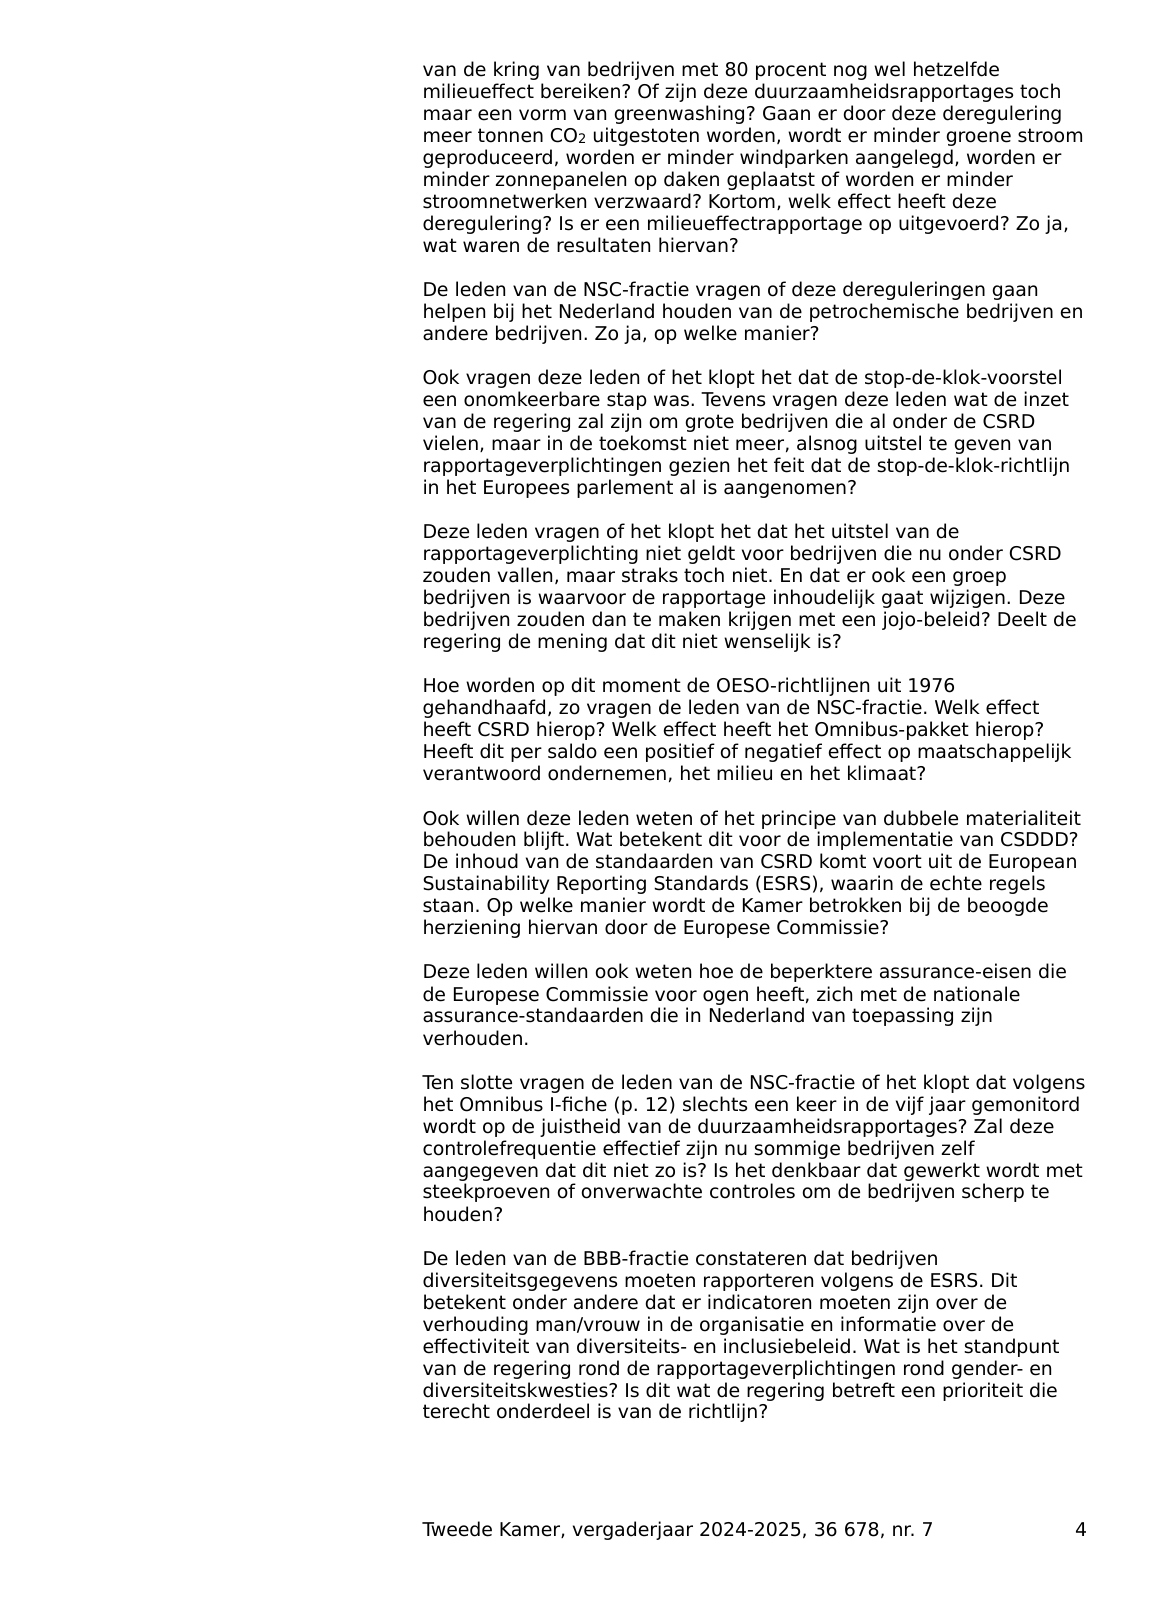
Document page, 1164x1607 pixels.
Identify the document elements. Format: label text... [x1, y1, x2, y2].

text Ten slotte vragen de leden van de NSC-fractie of het klopt dat volgens het Omnibus I-fiche (p. 12) slechts een keer in de vijf jaar gemonitord wordt op de juistheid van de duurzaamheidsrapportages? Zal deze controlefrequentie effectief zijn nu sommige bedrijven zelf aangegeven dat dit niet zo is? Is het denkbaar dat gewerkt wordt met steekproeven of onverwachte controles om de bedrijven scherp te houden? [422, 1072, 1087, 1225]
text Hoe worden op dit moment de OESO-richtlijnen uit 1976 gehandhaafd, zo vragen de leden van de NSC-fractie. Welk effect heeft CSRD hierop? Welk effect heeft het Omnibus-pakket hierop? Heeft dit per saldo een positief of negatief effect op maatschappelijk verantwoord ondernemen, het milieu en het klimaat? [422, 675, 1087, 785]
text Ook willen deze leden weten of het principe van dubbele materialiteit behouden blijft. Wat betekent dit voor de implementatie van CSDDD? De inhoud van de standaarden van CSRD komt voort uit de European Sustainability Reporting Standards (ESRS), waarin de echte regels staan. Op welke manier wordt de Kamer betrokken bij de beoogde herziening hiervan door de Europese Commissie? [422, 807, 1087, 939]
text De leden van de BBB-fractie constateren dat bedrijven diversiteitsgegevens moeten rapporteren volgens de ESRS. Dit betekent onder andere dat er indicatoren moeten zijn over de verhouding man/vrouw in de organisatie en informatie over de effectiviteit van diversiteits- en inclusiebeleid. Wat is het standpunt van de regering rond de rapportageverplichtingen rond gender- en diversiteitskwesties? Is dit wat de regering betreft een prioriteit die terecht onderdeel is van de richtlijn? [422, 1248, 1087, 1423]
text Deze leden willen ook weten hoe de beperktere assurance-eisen die de Europese Commissie voor ogen heeft, zich met de nationale assurance-standaarden die in Nederland van toepassing zijn verhouden. [422, 961, 1087, 1049]
text Ook vragen deze leden of het klopt het dat de stop-de-klok-voorstel een onomkeerbare stap was. Tevens vragen deze leden wat de inzet van de regering zal zijn om grote bedrijven die al onder de CSRD vielen, maar in de toekomst niet meer, alsnog uitstel te geven van rapportageverplichtingen gezien het feit dat de stop-de-klok-richtlijn in het Europees parlement al is aangenomen? [422, 367, 1087, 499]
text Deze leden vragen of het klopt het dat het uitstel van de rapportageverplichting niet geldt voor bedrijven die nu onder CSRD zouden vallen, maar straks toch niet. En dat er ook een groep bedrijven is waarvoor de rapportage inhoudelijk gaat wijzigen. Deze bedrijven zouden dan te maken krijgen met een jojo-beleid? Deelt de regering de mening dat dit niet wenselijk is? [422, 521, 1087, 653]
text De leden van de NSC-fractie vragen of deze dereguleringen gaan helpen bij het Nederland houden van de petrochemische bedrijven en andere bedrijven. Zo ja, op welke manier? [422, 279, 1087, 345]
text van de kring van bedrijven met 80 procent nog wel hetzelfde milieueffect bereiken? Of zijn deze duurzaamheidsrapportages toch maar een vorm van greenwashing? Gaan er door deze deregulering meer tonnen CO2 uitgestoten worden, wordt er minder groene stroom geproduceerd, worden er minder windparken aangelegd, worden er minder zonnepanelen op daken geplaatst of worden er minder stroomnetwerken verzwaard? Kortom, welk effect heeft deze deregulering? Is er een milieueffectrapportage op uitgevoerd? Zo ja, wat waren de resultaten hiervan? [422, 59, 1087, 257]
